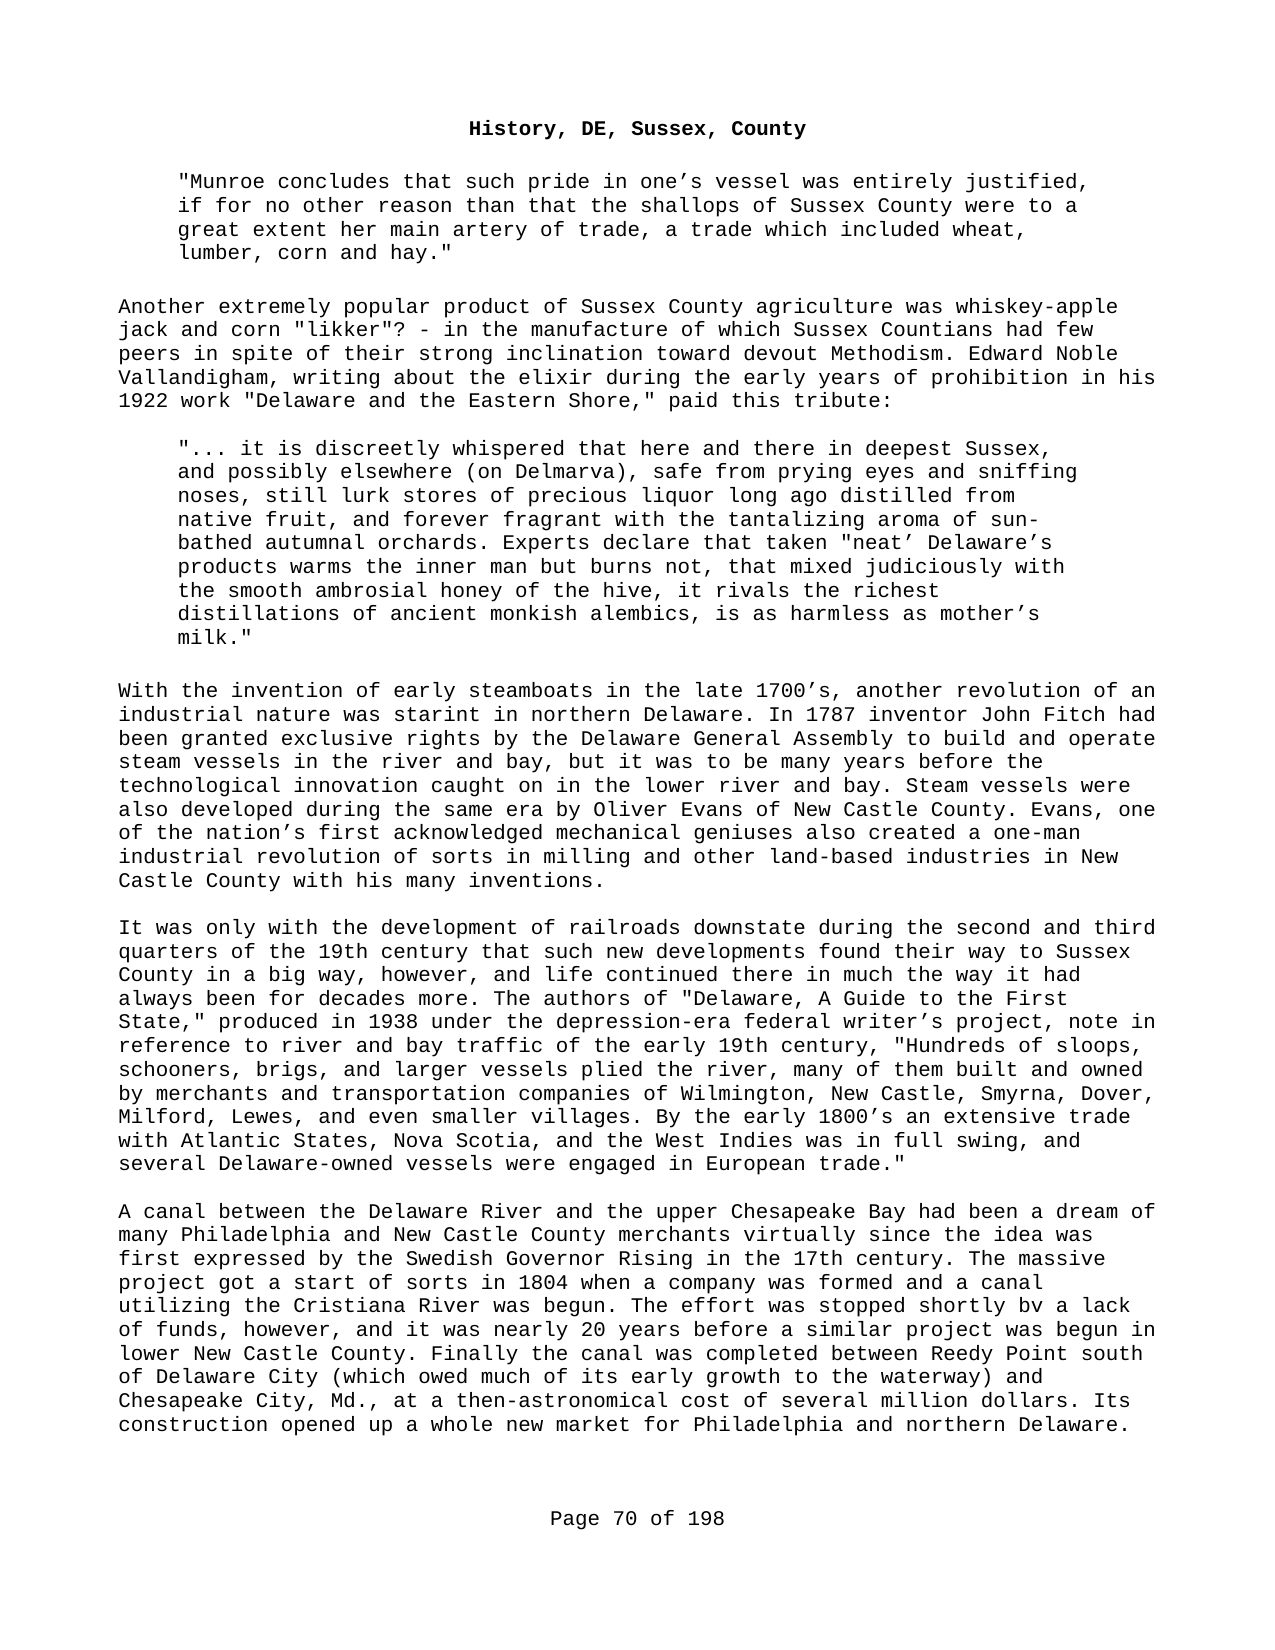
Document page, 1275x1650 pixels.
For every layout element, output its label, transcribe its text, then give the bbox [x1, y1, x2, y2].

text "Munroe concludes that such pride in one’s vessel was entirely justified, if for no other reason than that the shallops of Sussex County were to a great extent her main artery of trade, a trade which included wheat, lumber, corn and hay." [177, 171, 1098, 266]
text With the invention of early steamboats in the late 1700’s, another revolution of an industrial nature was starint in northern Delaware. In 1787 inventor John Fitch had been granted exclusive rights by the Delaware General Assembly to build and operate steam vessels in the river and bay, but it was to be many years before the technological innovation caught on in the lower river and bay. Steam vessels were also developed during the same era by Oliver Evans of New Castle County. Evans, one of the nation’s first acknowledged mechanical geniuses also created a one-man industrial revolution of sorts in milling and other land-based industries in New Castle County with his many inventions. [118, 681, 1157, 893]
text "... it is discreetly whispered that here and there in deepest Sussex, and possibly elsewhere (on Delmarva), safe from prying eyes and sniffing noses, still lurk stores of precious liquor long ago distilled from native fruit, and forever fragrant with the tantalizing aroma of sun-bathed autumnal orchards. Experts declare that taken "neat’ Delaware’s products warms the inner man but burns not, that mixed judiciously with the smooth ambrosial honey of the hive, it rivals the richest distillations of ancient monkish alembics, is as harmless as mother’s milk." [177, 438, 1098, 651]
text It was only with the development of railroads downstate during the second and third quarters of the 19th century that such new developments found their way to Sussex County in a big way, however, and life continued there in much the way it had always been for decades more. The authors of "Delaware, A Guide to the First State," produced in 1938 under the depression-era federal writer’s project, note in reference to river and bay traffic of the early 19th century, "Hundreds of sloops, schooners, brigs, and larger vessels plied the river, many of them built and owned by merchants and transportation companies of Wilmington, New Castle, Smyrna, Dover, Milford, Lewes, and even smaller villages. By the early 1800’s an extensive trade with Atlantic States, Nova Scotia, and the West Indies was in full swing, and several Delaware-owned vessels were engaged in European trade." [118, 917, 1157, 1177]
text Another extremely popular product of Sussex County agriculture was whiskey-apple jack and corn "likker"? - in the manufacture of which Sussex Countians had few peers in spite of their strong inclination toward devout Methodism. Edward Noble Vallandigham, writing about the elixir during the early years of prohibition in his 1922 work "Delaware and the Eastern Shore," paid this tribute: [118, 296, 1157, 414]
text A canal between the Delaware River and the upper Chesapeake Bay had been a dream of many Philadelphia and New Castle County merchants virtually since the idea was first expressed by the Swedish Governor Rising in the 17th century. The massive project got a start of sorts in 1804 when a company was formed and a canal utilizing the Cristiana River was begun. The effort was stopped shortly bv a lack of funds, however, and it was nearly 20 years before a similar project was begun in lower New Castle County. Finally the canal was completed between Reedy Point south of Delaware City (which owed much of its early growth to the waterway) and Chesapeake City, Md., at a then-astronomical cost of several million dollars. Its construction opened up a whole new market for Philadelphia and northern Delaware. [118, 1201, 1157, 1437]
